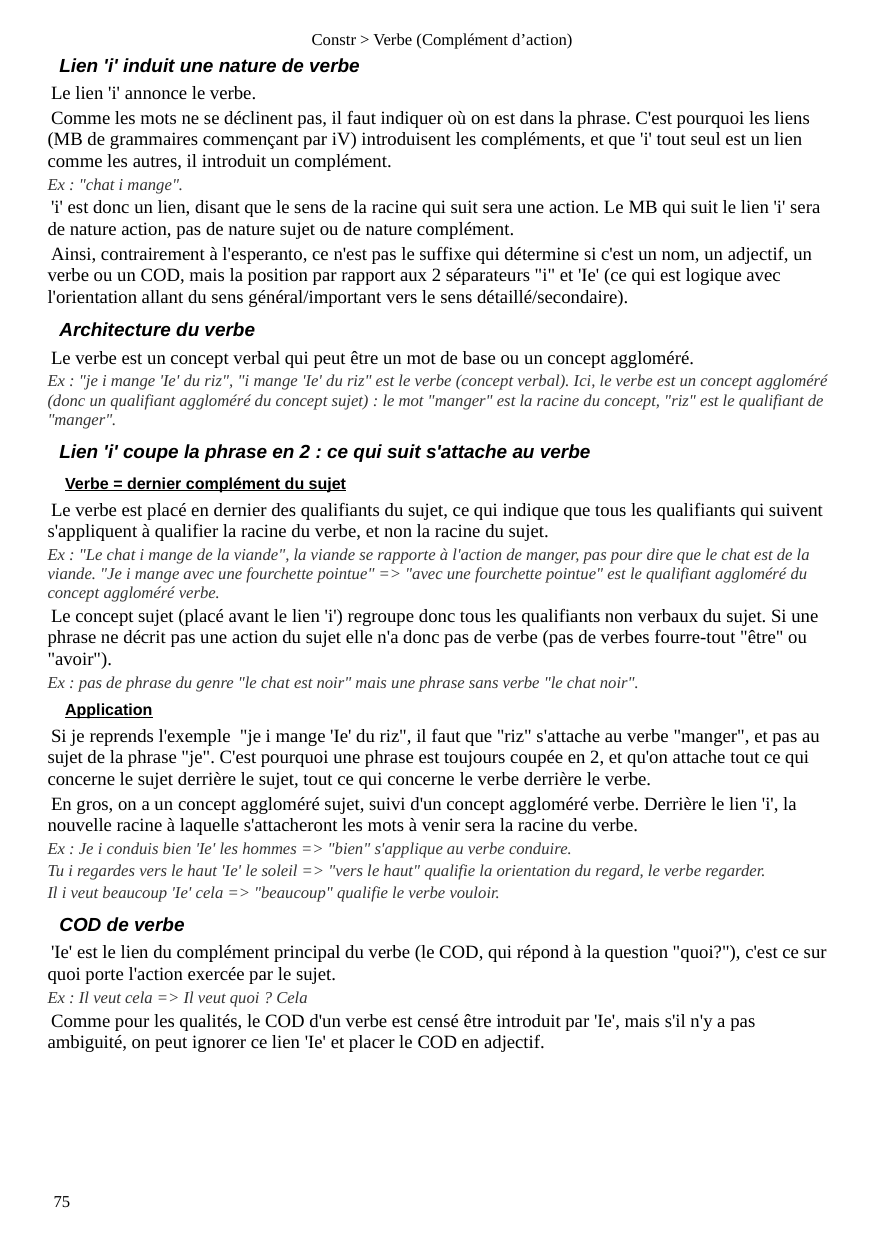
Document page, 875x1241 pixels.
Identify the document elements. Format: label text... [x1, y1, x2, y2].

text Le lien 'i' annonce le verbe. [47, 82, 836, 104]
text Ex : pas de phrase du genre "le chat est noir" mais une phrase sans verbe "le chat noir". [47, 672, 836, 692]
subtitle Lien 'i' induit une nature de verbe [59, 54, 836, 76]
text Ex : Il veut cela => Il veut quoi ? Cela [47, 987, 836, 1007]
text Tu i regardes vers le haut 'Ie' le soleil => "vers le haut" qualifie la orientation du regard, le verbe regarder. [47, 861, 836, 880]
text Ex : "chat i mange". [47, 174, 836, 193]
text Ex : "je i mange 'Ie' du riz", "i mange 'Ie' du riz" est le verbe (concept verbal). Ici, le verbe est un concept aggloméré (donc un qualifiant aggloméré du concept sujet) : le mot "manger" est la racine du concept, "riz" est le qualifiant de "manger". [47, 371, 836, 429]
subtitle Lien 'i' coupe la phrase en 2 : ce qui suit s'attache au verbe [59, 440, 836, 462]
text Le verbe est placé en dernier des qualifiants du sujet, ce qui indique que tous les qualifiants qui suivent s'appliquent à qualifier la racine du verbe, et non la racine du sujet. [47, 498, 836, 542]
text Si je reprends l'exemple "je i mange 'Ie' du riz", il faut que "riz" s'attache au verbe "manger", et pas au sujet de la phrase "je". C'est pourquoi une phrase est toujours coupée en 2, et qu'on attache tout ce qui concerne le sujet derrière le sujet, tout ce qui concerne le verbe derrière le verbe. [47, 725, 836, 789]
text Le verbe est un concept verbal qui peut être un mot de base ou un concept aggloméré. [47, 347, 836, 368]
text Comme pour les qualités, le COD d'un verbe est censé être introduit par 'Ie', mais s'il n'y a pas ambiguité, on peut ignorer ce lien 'Ie' et placer le COD en adjectif. [47, 1009, 836, 1053]
text En gros, on a un concept aggloméré sujet, suivi d'un concept aggloméré verbe. Derrière le lien 'i', la nouvelle racine à laquelle s'attacheront les mots à venir sera la racine du verbe. [47, 792, 836, 836]
subtitle Application [65, 701, 836, 719]
text 'i' est donc un lien, disant que le sens de la racine qui suit sera une action. Le MB qui suit le lien 'i' sera de nature action, pas de nature sujet ou de nature complément. [47, 196, 836, 239]
subtitle COD de verbe [59, 914, 836, 935]
text Comme les mots ne se déclinent pas, il faut indiquer où on est dans la phrase. C'est pourquoi les liens (MB de grammaires commençant par iV) introduisent les compléments, et que 'i' tout seul est un lien comme les autres, il introduit un complément. [47, 107, 836, 171]
text 'Ie' est le lien du complément principal du verbe (le COD, qui répond à la question "quoi?"), c'est ce sur quoi porte l'action exercée par le sujet. [47, 941, 836, 984]
subtitle Verbe = dernier complément du sujet [65, 474, 836, 492]
subtitle Architecture du verbe [59, 319, 836, 341]
text Ex : Je i conduis bien 'Ie' les hommes => "bien" s'applique au verbe conduire. [47, 838, 836, 858]
text Ex : "Le chat i mange de la viande", la viande se rapporte à l'action de manger, pas pour dire que le chat est de la viande. "Je i mange avec une fourchette pointue" => "avec une fourchette pointue" est le qualifiant aggloméré du concept aggloméré verbe. [47, 544, 836, 602]
text Le concept sujet (placé avant le lien 'i') regroupe donc tous les qualifiants non verbaux du sujet. Si une phrase ne décrit pas une action du sujet elle n'a donc pas de verbe (pas de verbes fourre-tout "être" ou "avoir"). [47, 605, 836, 669]
text Ainsi, contrairement à l'esperanto, ce n'est pas le suffixe qui détermine si c'est un nom, un adjectif, un verbe ou un COD, mais la position par rapport aux 2 séparateurs "i" et 'Ie' (ce qui est logique avec l'orientation allant du sens général/important vers le sens détaillé/secondaire). [47, 242, 836, 307]
text Il i veut beaucoup 'Ie' cela => "beaucoup" qualifie le verbe vouloir. [47, 883, 836, 902]
